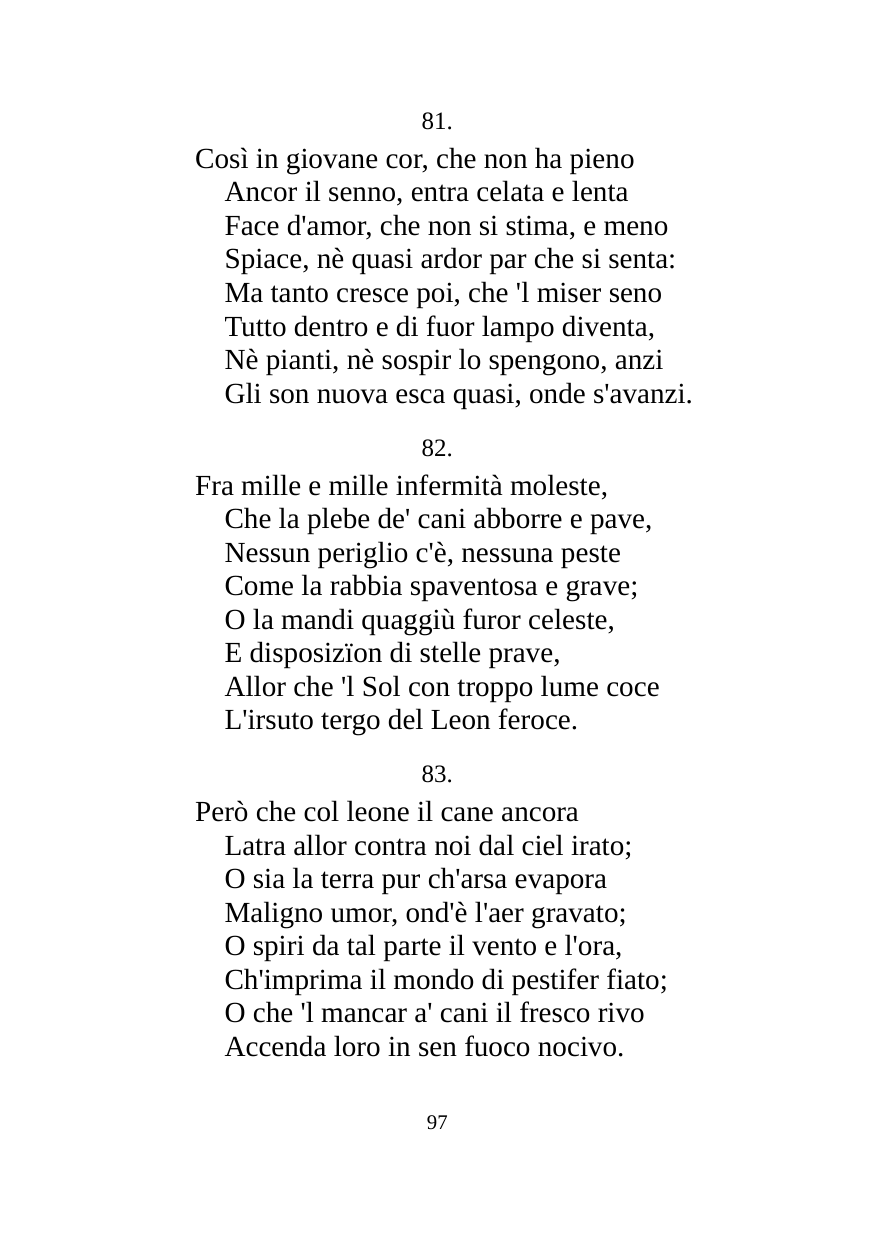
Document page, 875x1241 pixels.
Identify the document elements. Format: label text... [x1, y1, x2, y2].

text Come la rabbia spaventosa e grave; [224, 568, 768, 602]
text Però che col leone il cane ancora [195, 794, 768, 828]
text O la mandi quaggiù furor celeste, [224, 602, 768, 635]
text Allor che 'l Sol con troppo lume coce [224, 669, 768, 702]
text 81. [106, 106, 768, 135]
text Nè pianti, nè sospir lo spengono, anzi [224, 342, 768, 376]
text 83. [106, 759, 768, 788]
text Nessun periglio c'è, nessuna peste [224, 535, 768, 568]
text Maligno umor, ond'è l'aer gravato; [224, 895, 768, 928]
text O sia la terra pur ch'arsa evapora [224, 861, 768, 895]
text O spiri da tal parte il vento e l'ora, [224, 928, 768, 962]
text Fra mille e mille infermità moleste, [195, 468, 768, 501]
text E disposizïon di stelle prave, [224, 635, 768, 669]
text Tutto dentro e di fuor lampo diventa, [224, 309, 768, 342]
text Che la plebe de' cani abborre e pave, [224, 501, 768, 535]
text Ancor il senno, entra celata e lenta [224, 174, 768, 208]
text Accenda loro in sen fuoco nocivo. [224, 1029, 768, 1063]
text O che 'l mancar a' cani il fresco rivo [224, 996, 768, 1029]
text L'irsuto tergo del Leon feroce. [224, 702, 768, 736]
text Spiace, nè quasi ardor par che si senta: [224, 242, 768, 275]
text Così in giovane cor, che non ha pieno [195, 141, 768, 174]
text Ma tanto cresce poi, che 'l miser seno [224, 275, 768, 309]
text Latra allor contra noi dal ciel irato; [224, 828, 768, 861]
text Gli son nuova esca quasi, onde s'avanzi. [224, 376, 768, 409]
text Face d'amor, che non si stima, e meno [224, 208, 768, 242]
text 82. [106, 433, 768, 462]
text Ch'imprima il mondo di pestifer fiato; [224, 962, 768, 996]
